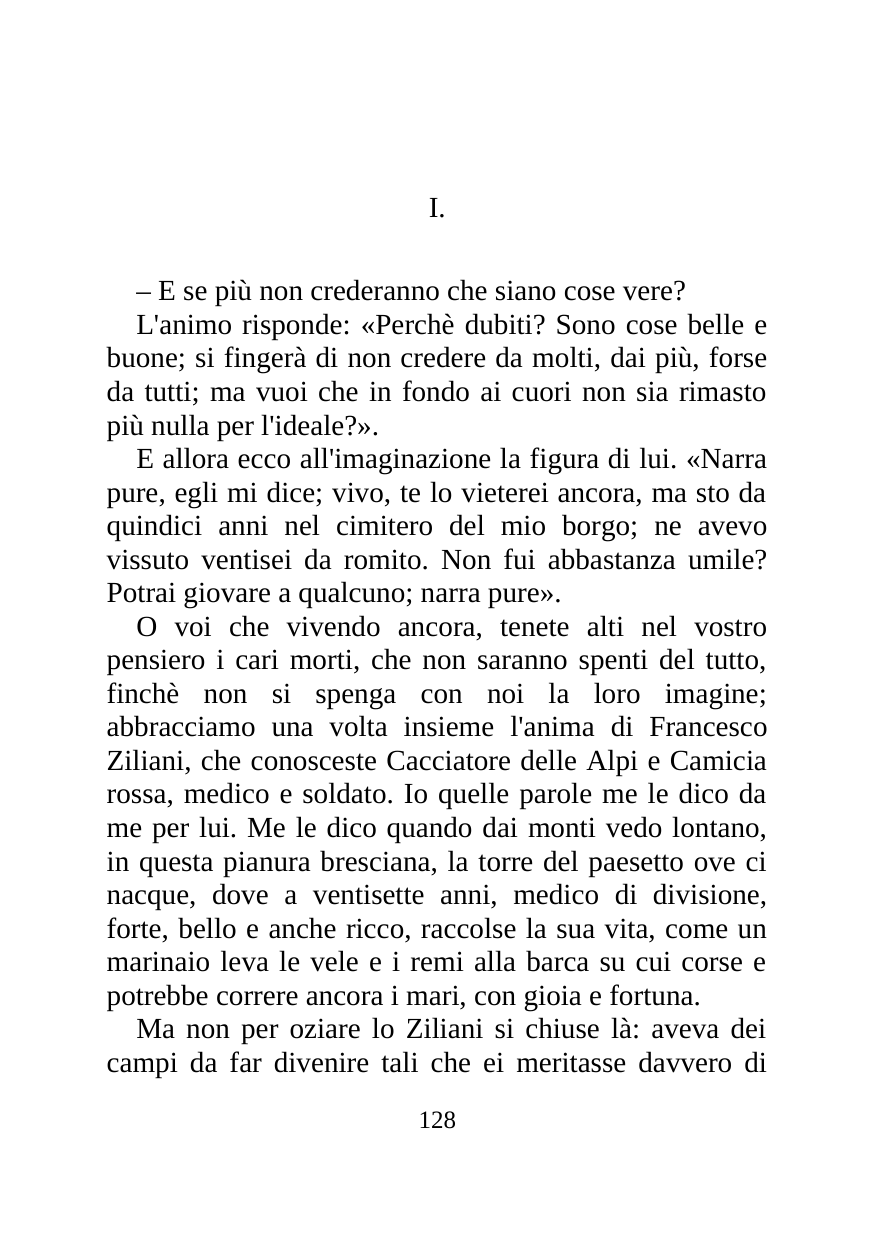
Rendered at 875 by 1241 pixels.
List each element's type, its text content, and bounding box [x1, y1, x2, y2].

subtitle I. [106, 190, 768, 223]
text – E se più non crederanno che siano cose vere? [106, 273, 768, 307]
text L'animo risponde: «Perchè dubiti? Sono cose belle e buone; si fingerà di non credere da molti, dai più, forse da tutti; ma vuoi che in fondo ai cuori non sia rimasto più nulla per l'ideale?». [106, 307, 768, 441]
text E allora ecco all'imaginazione la figura di lui. «Narra pure, egli mi dice; vivo, te lo vieterei ancora, ma sto da quindici anni nel cimitero del mio borgo; ne avevo vissuto ventisei da romito. Non fui abbastanza umile? Potrai giovare a qualcuno; narra pure». [106, 441, 768, 609]
text O voi che vivendo ancora, tenete alti nel vostro pensiero i cari morti, che non saranno spenti del tutto, finchè non si spenga con noi la loro imagine; abbracciamo una volta insieme l'anima di Francesco Ziliani, che conosceste Cacciatore delle Alpi e Camicia rossa, medico e soldato. Io quelle parole me le dico da me per lui. Me le dico quando dai monti vedo lontano, in questa pianura bresciana, la torre del paesetto ove ci nacque, dove a ventisette anni, medico di divisione, forte, bello e anche ricco, raccolse la sua vita, come un marinaio leva le vele e i remi alla barca su cui corse e potrebbe correre ancora i mari, con gioia e fortuna. [106, 609, 768, 1011]
text Ma non per oziare lo Ziliani si chiuse là: aveva dei campi da far divenire tali che ei meritasse davvero di [106, 1011, 768, 1078]
